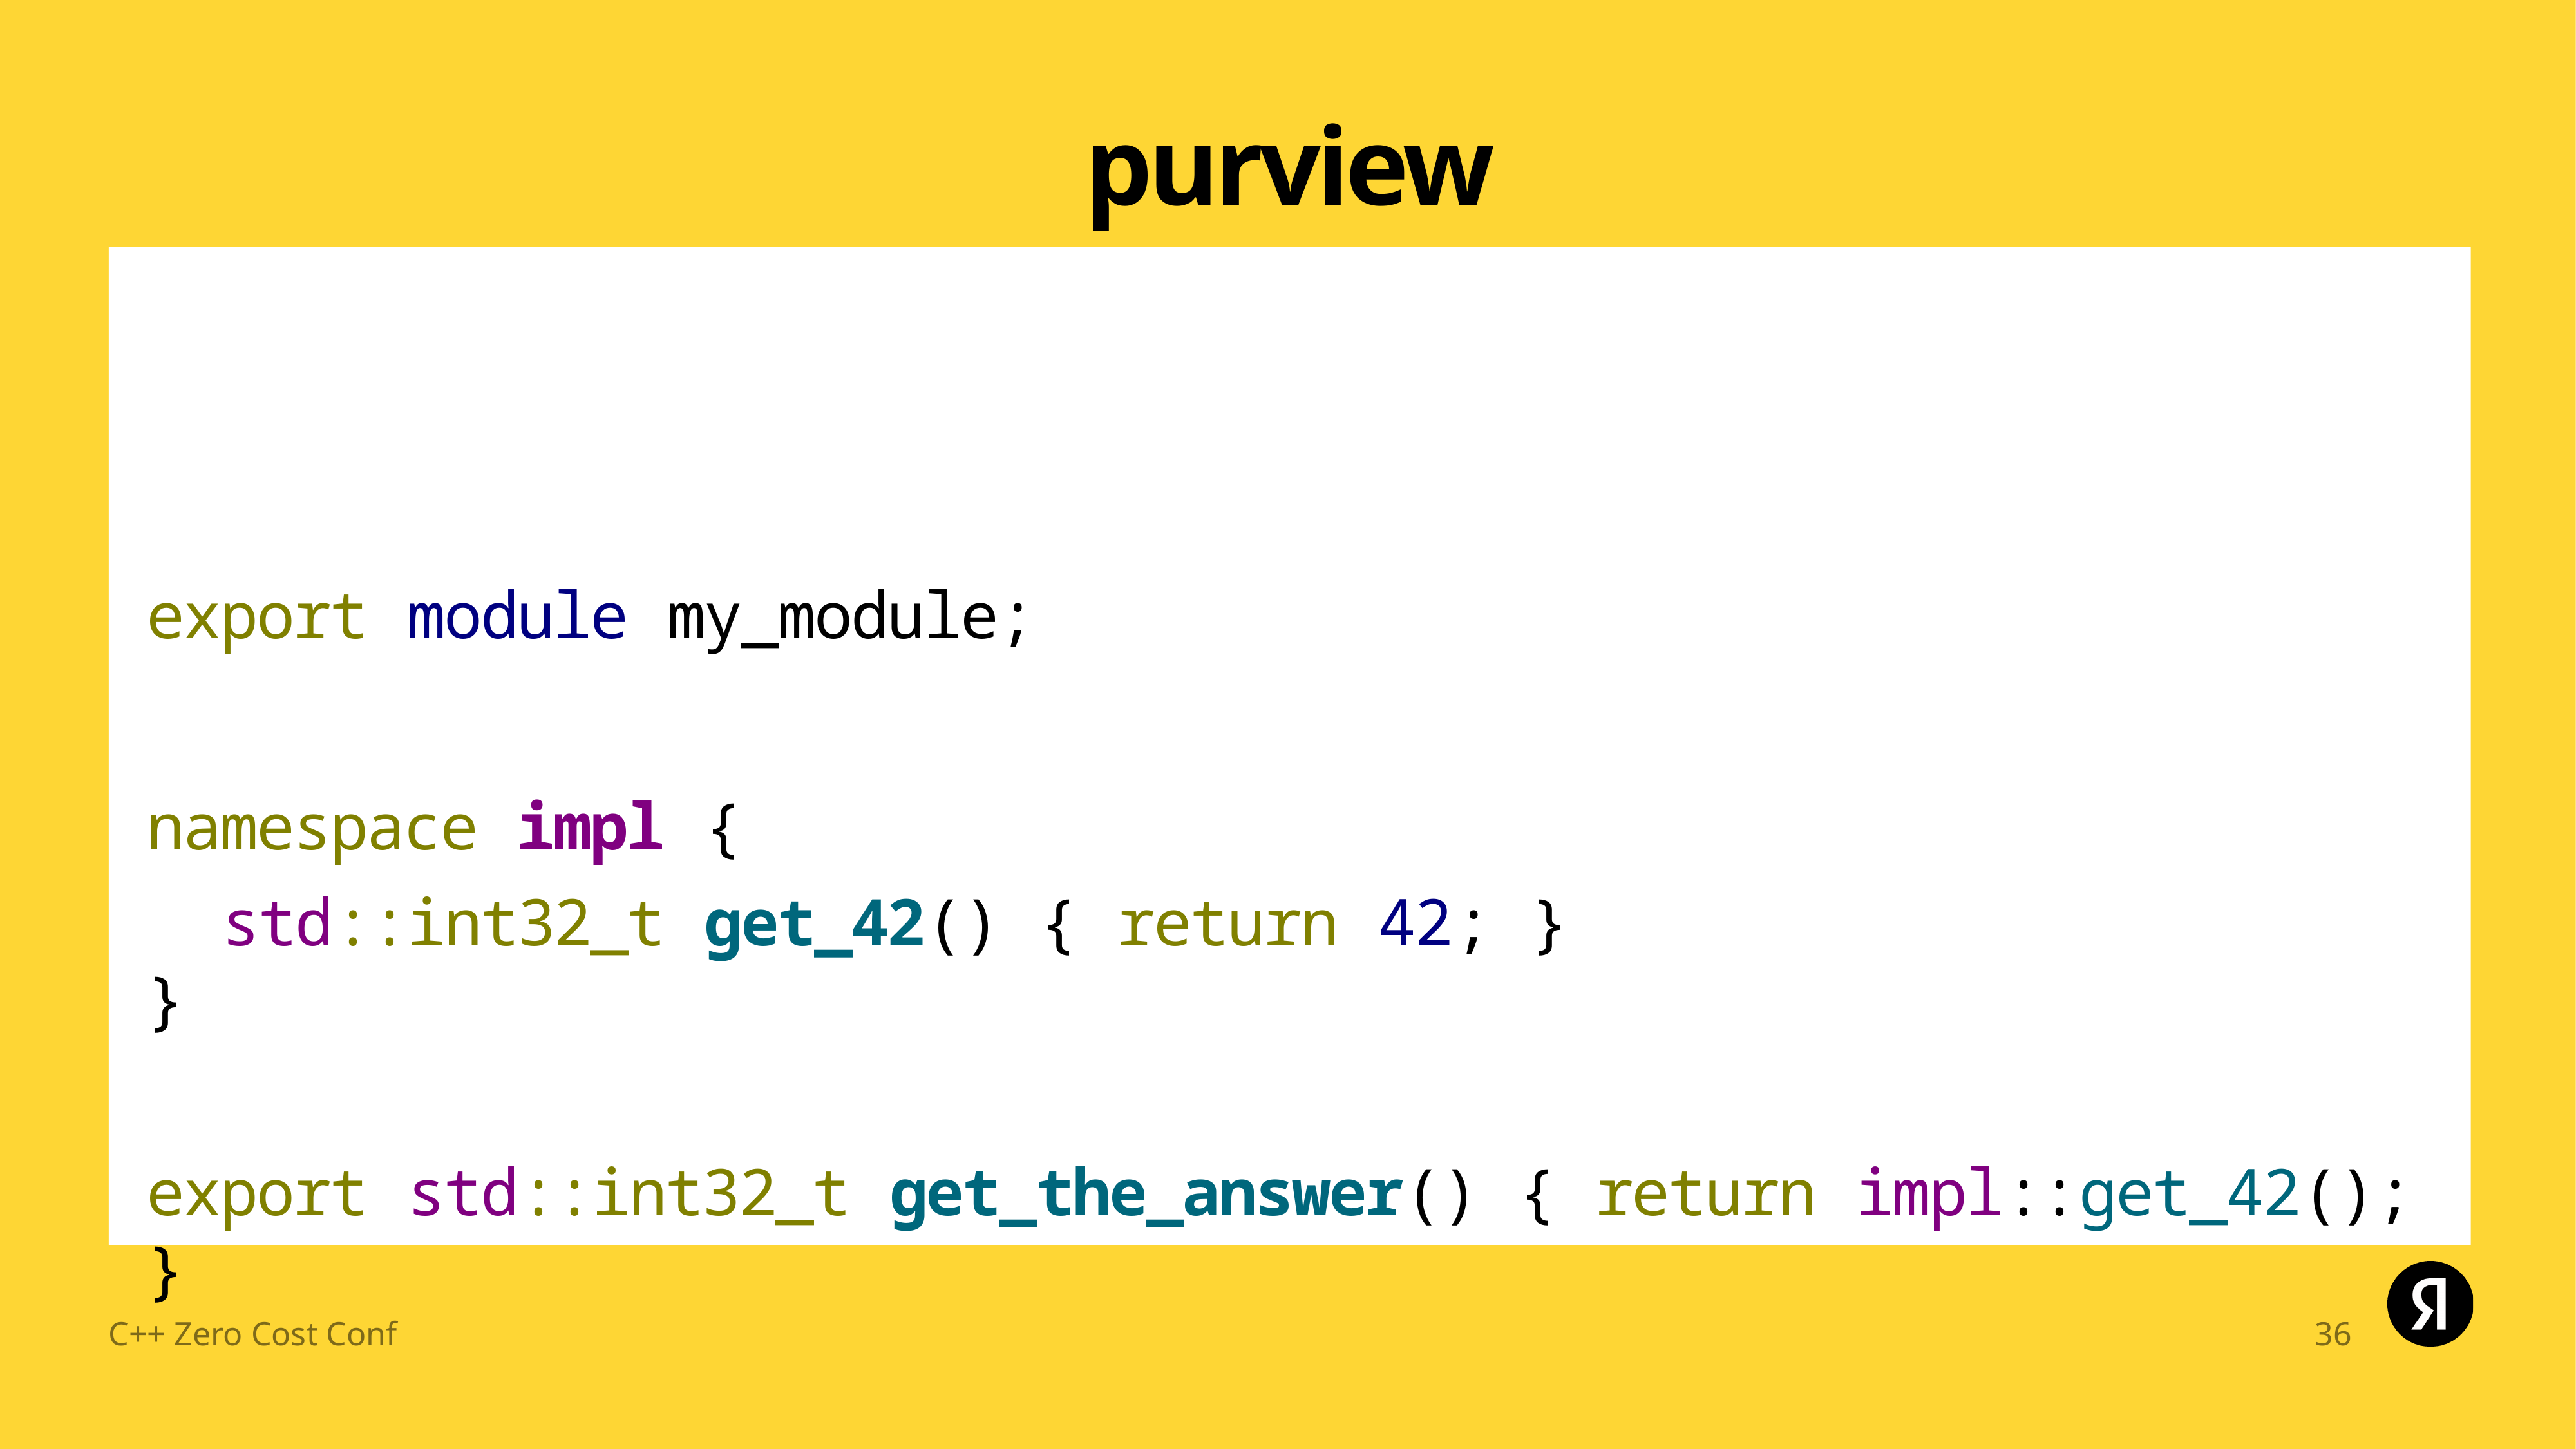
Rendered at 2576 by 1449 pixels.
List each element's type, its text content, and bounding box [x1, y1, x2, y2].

picture [2387, 1261, 2474, 1347]
list export module my_module; namespace impl { std::int32_t get_42() { return 42; } } export std::int32_t get_the_answer() { return impl::get_42(); } [108, 247, 2471, 1245]
title purview [106, 101, 2473, 228]
